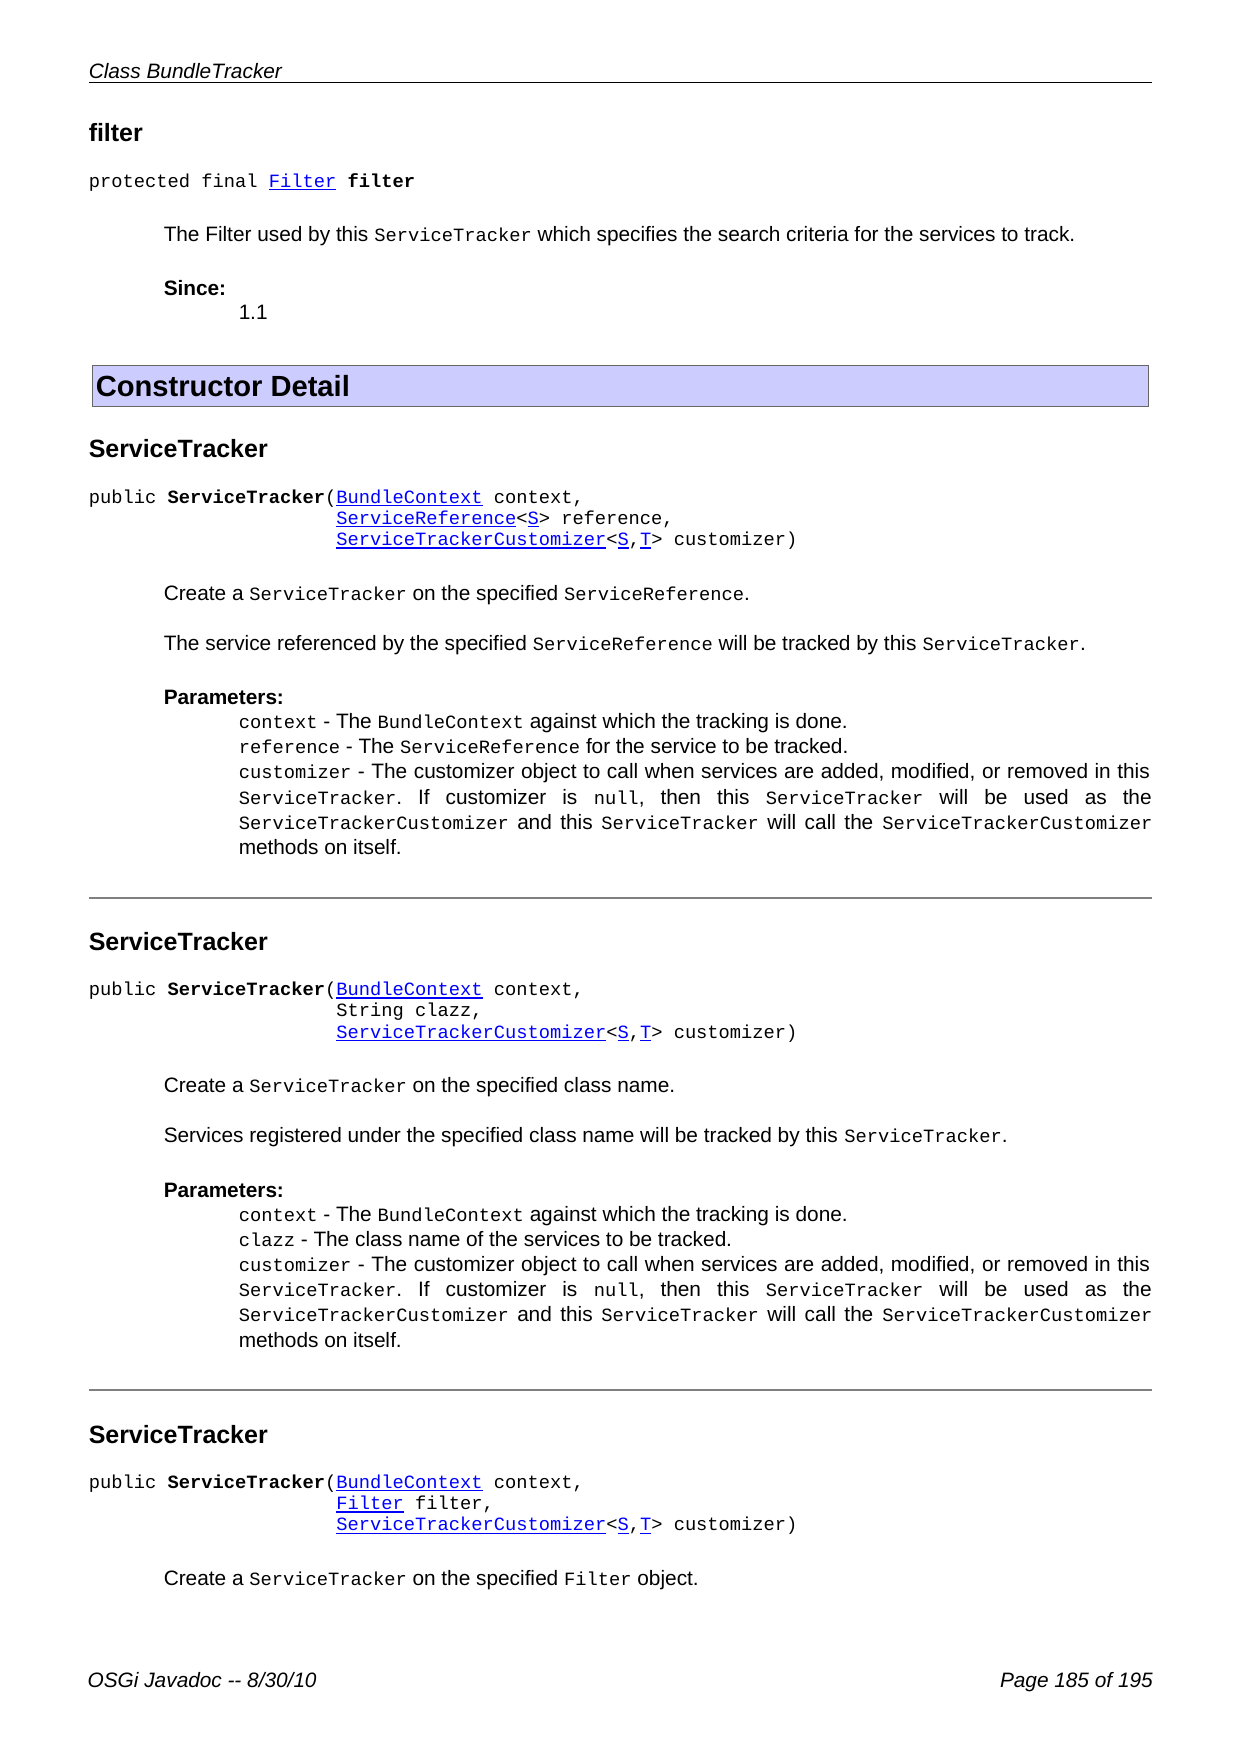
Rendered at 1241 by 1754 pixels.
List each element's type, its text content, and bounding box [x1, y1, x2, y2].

text clazz - The class name of the services to be tracked. [238, 1227, 1152, 1252]
text customizer - The customizer object to call when services are added, modified, or removed in this ServiceTracker. If customizer is null, then this ServiceTracker will be used as the ServiceTrackerCustomizer and this ServiceTracker will call the ServiceTrackerCustomizer methods on itself. [238, 1252, 1152, 1351]
text public ServiceTracker(BundleContext context, String clazz, ServiceTrackerCustomizer<S,T> customizer) [88, 980, 1152, 1044]
text context - The BundleContext against which the tracking is done. [238, 709, 1152, 734]
subtitle ServiceTracker [88, 927, 1152, 956]
subtitle Constructor Detail [93, 366, 1148, 406]
text Create a ServiceTracker on the specified class name. [163, 1073, 1152, 1098]
text Parameters: [163, 1177, 1152, 1201]
text Since: [163, 276, 1152, 300]
text customizer - The customizer object to call when services are added, modified, or removed in this ServiceTracker. If customizer is null, then this ServiceTracker will be used as the ServiceTrackerCustomizer and this ServiceTracker will call the ServiceTrackerCustomizer methods on itself. [238, 759, 1152, 859]
subtitle filter [88, 118, 1152, 147]
text The Filter used by this ServiceTracker which specifies the search criteria for the services to track. [163, 222, 1152, 247]
subtitle ServiceTracker [88, 1420, 1152, 1448]
text Services registered under the specified class name will be tracked by this ServiceTracker. [163, 1123, 1152, 1148]
text protected final Filter filter [88, 171, 1152, 193]
text The service referenced by the specified ServiceReference will be tracked by this ServiceTracker. [163, 631, 1152, 656]
subtitle ServiceTracker [88, 434, 1152, 463]
text context - The BundleContext against which the tracking is done. [238, 1201, 1152, 1227]
text reference - The ServiceReference for the service to be tracked. [238, 734, 1152, 759]
text Parameters: [163, 685, 1152, 709]
text Create a ServiceTracker on the specified ServiceReference. [163, 580, 1152, 606]
text public ServiceTracker(BundleContext context, Filter filter, ServiceTrackerCustomizer<S,T> customizer) [88, 1473, 1152, 1536]
text 1.1 [238, 300, 1152, 324]
text Create a ServiceTracker on the specified Filter object. [163, 1566, 1152, 1591]
text public ServiceTracker(BundleContext context, ServiceReference<S> reference, ServiceTrackerCustomizer<S,T> customizer) [88, 487, 1152, 551]
